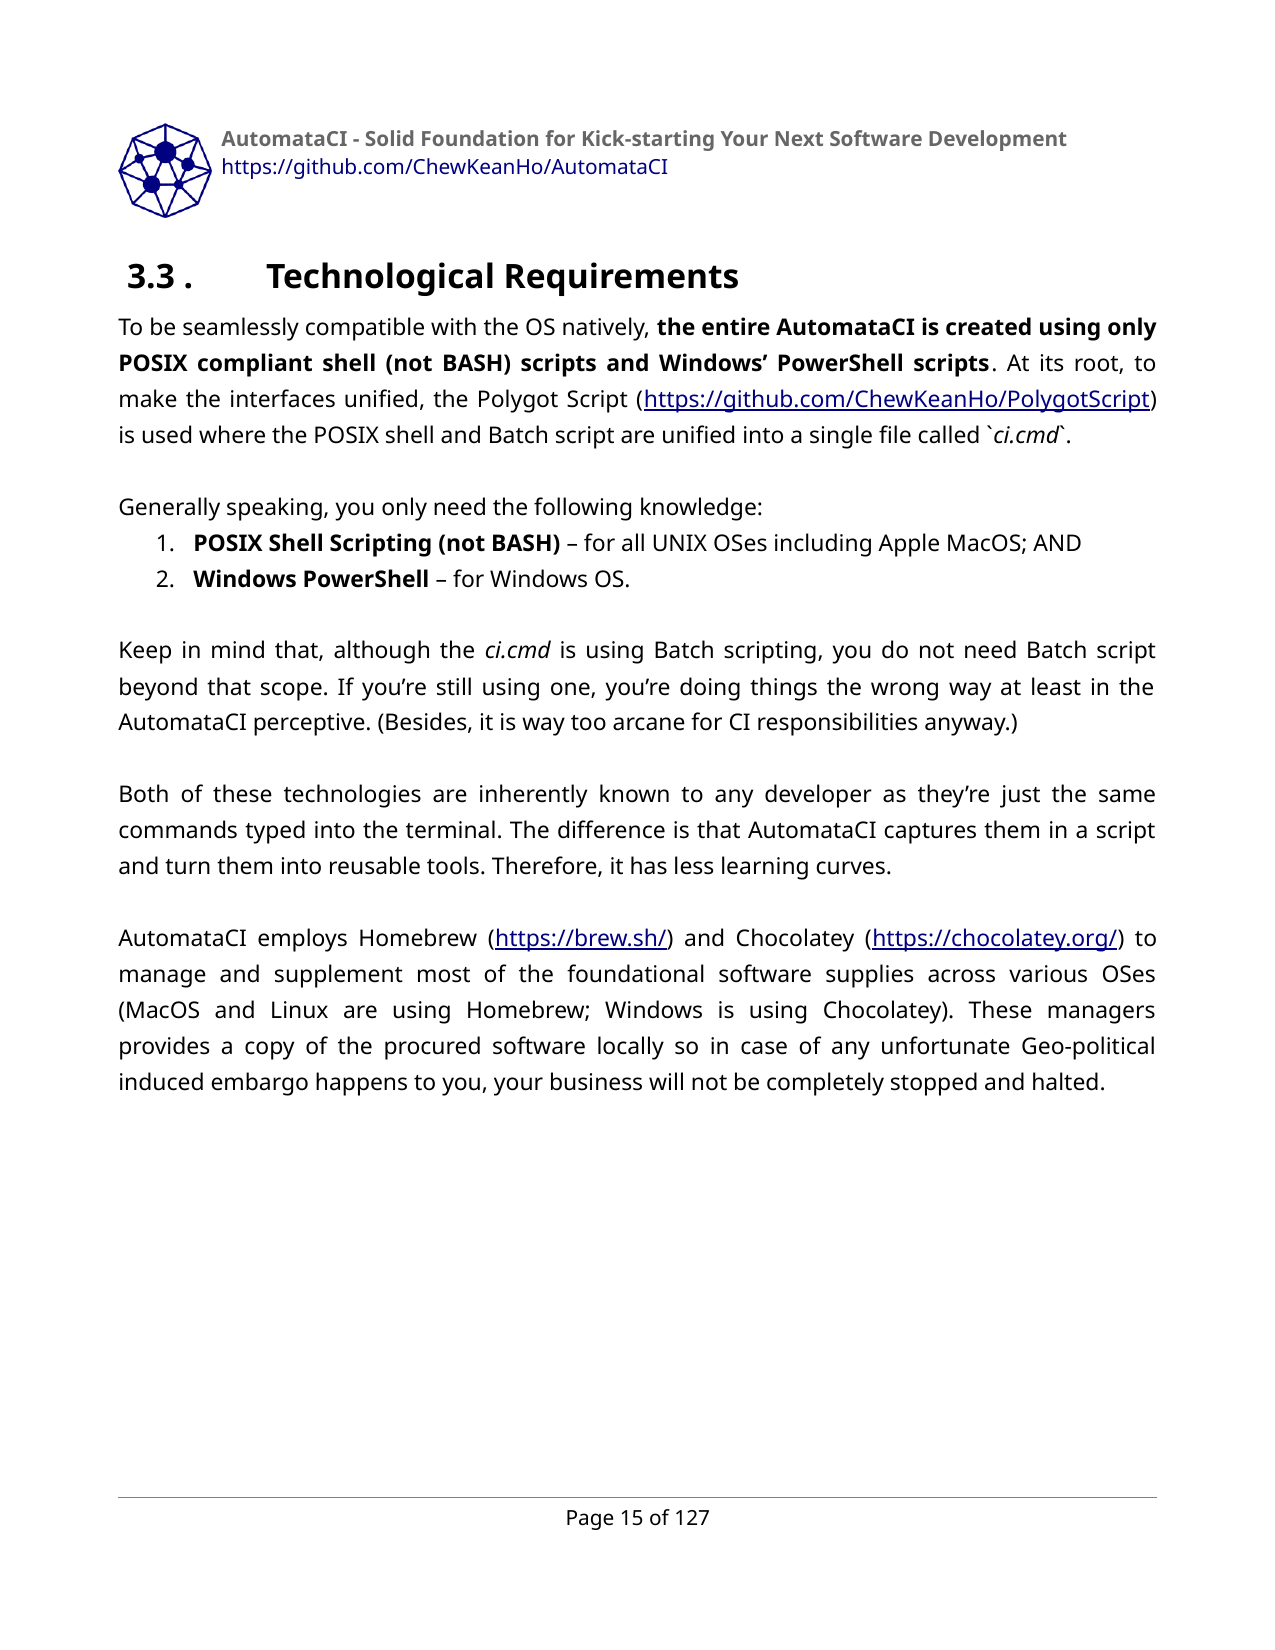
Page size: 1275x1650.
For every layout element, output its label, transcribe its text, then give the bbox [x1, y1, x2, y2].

text Generally speaking, you only need the following knowledge: [118, 491, 1157, 522]
list Windows PowerShell – for Windows OS. [156, 563, 1157, 594]
picture [118, 123, 212, 218]
text AutomataCI employs Homebrew (https://brew.sh/) and Chocolatey (https://chocolatey.org/) to manage and supplement most of the foundational software supplies across various OSes (MacOS and Linux are using Homebrew; Windows is using Chocolatey). These managers provides a copy of the procured software locally so in case of any unfortunate Geo-political induced embargo happens to you, your business will not be completely stopped and halted. [118, 922, 1157, 1097]
text To be seamlessly compatible with the OS natively, the entire AutomataCI is created using only POSIX compliant shell (not BASH) scripts and Windows’ PowerShell scripts. At its root, to make the interfaces unified, the Polygot Script (https://github.com/ChewKeanHo/PolygotScript) is used where the POSIX shell and Batch script are unified into a single file called `ci.cmd`. [118, 311, 1157, 450]
list POSIX Shell Scripting (not BASH) – for all UNIX OSes including Apple MacOS; AND [156, 527, 1157, 558]
text Keep in mind that, although the ci.cmd is using Batch scripting, you do not need Batch script beyond that scope. If you’re still using one, you’re doing things the wrong way at least in the AutomataCI perceptive. (Besides, it is way too arcane for CI responsibilities anyway.) [118, 634, 1157, 738]
subtitle Technological Requirements [118, 253, 1157, 298]
text Both of these technologies are inherently known to any developer as they’re just the same commands typed into the terminal. The difference is that AutomataCI captures them in a script and turn them into reusable tools. Therefore, it has less learning curves. [118, 778, 1157, 881]
